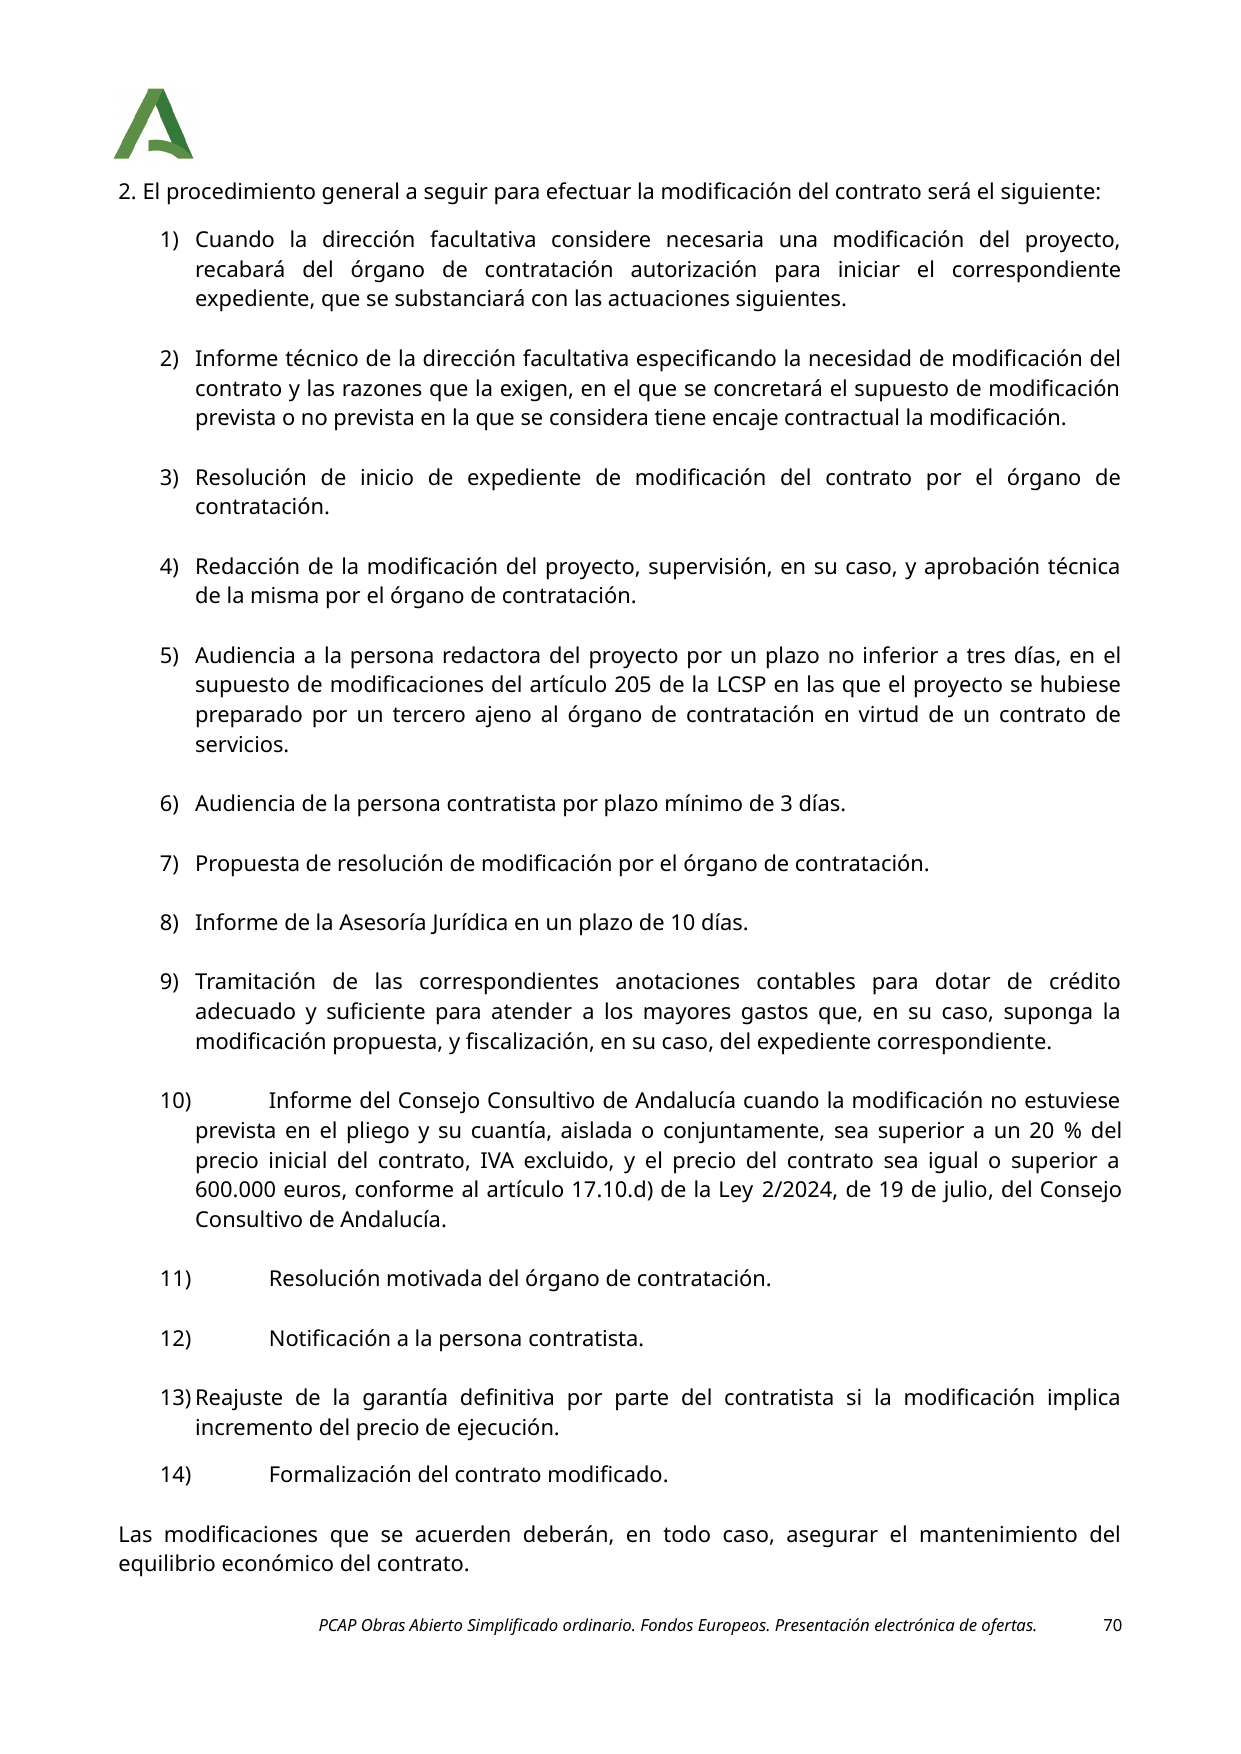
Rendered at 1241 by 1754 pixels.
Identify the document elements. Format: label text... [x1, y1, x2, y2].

text 14) Formalización del contrato modificado. [159, 1459, 1122, 1489]
text 13) Reajuste de la garantía definitiva por parte del contratista si la modificación implica incremento del precio de ejecución. [159, 1382, 1122, 1442]
text Las modificaciones que se acuerden deberán, en todo caso, asegurar el mantenimiento del equilibrio económico del contrato. [118, 1518, 1122, 1578]
text 8) Informe de la Asesoría Jurídica en un plazo de 10 días. [159, 907, 1122, 937]
text 10) Informe del Consejo Consultivo de Andalucía cuando la modificación no estuviese prevista en el pliego y su cuantía, aislada o conjuntamente, sea superior a un 20 % del precio inicial del contrato, IVA excluido, y el precio del contrato sea igual o superior a 600.000 euros, conforme al artículo 17.10.d) de la Ley 2/2024, de 19 de julio, del Consejo Consultivo de Andalucía. [159, 1085, 1122, 1234]
text 12) Notificación a la persona contratista. [159, 1323, 1122, 1352]
picture [109, 84, 198, 163]
text 11) Resolución motivada del órgano de contratación. [159, 1263, 1122, 1293]
text 2. El procedimiento general a seguir para efectuar la modificación del contrato será el siguiente: [118, 176, 1122, 206]
text 5) Audiencia a la persona redactora del proyecto por un plazo no inferior a tres días, en el supuesto de modificaciones del artículo 205 de la LCSP en las que el proyecto se hubiese preparado por un tercero ajeno al órgano de contratación en virtud de un contrato de servicios. [159, 640, 1122, 759]
text 9) Tramitación de las correspondientes anotaciones contables para dotar de crédito adecuado y suficiente para atender a los mayores gastos que, en su caso, suponga la modificación propuesta, y fiscalización, en su caso, del expediente correspondiente. [159, 966, 1122, 1056]
text 6) Audiencia de la persona contratista por plazo mínimo de 3 días. [159, 788, 1122, 818]
text 4) Redacción de la modificación del proyecto, supervisión, en su caso, y aprobación técnica de la misma por el órgano de contratación. [159, 551, 1122, 610]
text 2) Informe técnico de la dirección facultativa especificando la necesidad de modificación del contrato y las razones que la exigen, en el que se concretará el supuesto de modificación prevista o no prevista en la que se considera tiene encaje contractual la modificación. [159, 343, 1122, 432]
text 7) Propuesta de resolución de modificación por el órgano de contratación. [159, 848, 1122, 877]
text 1) Cuando la dirección facultativa considere necesaria una modificación del proyecto, recabará del órgano de contratación autorización para iniciar el correspondiente expediente, que se substanciará con las actuaciones siguientes. [159, 224, 1122, 313]
text 3) Resolución de inicio de expediente de modificación del contrato por el órgano de contratación. [159, 462, 1122, 521]
